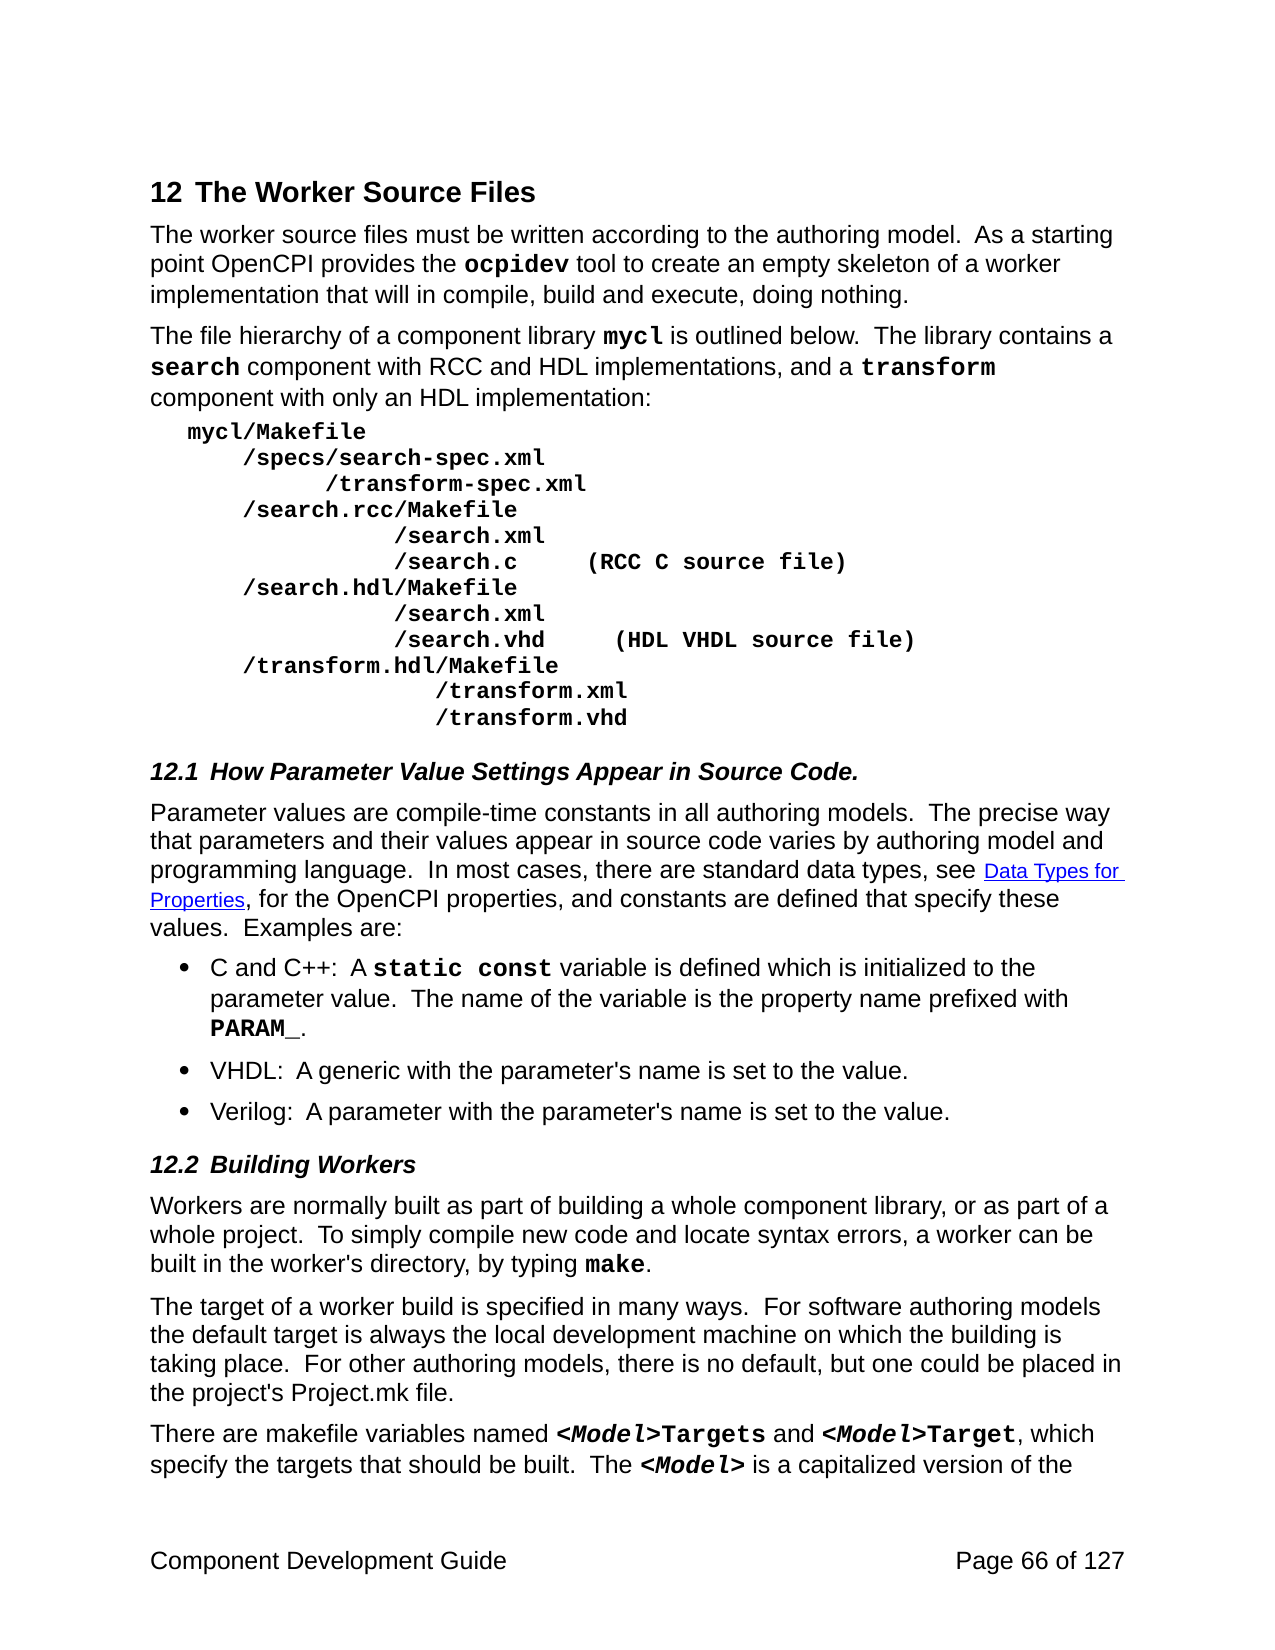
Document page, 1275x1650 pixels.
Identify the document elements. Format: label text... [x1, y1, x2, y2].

text The file hierarchy of a component library mycl is outlined below. The library contains a search component with RCC and HDL implementations, and a transform component with only an HDL implementation: [150, 321, 1125, 412]
subtitle How Parameter Value Settings Appear in Source Code. [150, 757, 1125, 786]
subtitle Building Workers [150, 1151, 1125, 1179]
text Workers are normally built as part of building a whole component library, or as part of a whole project. To simply compile new code and locate syntax errors, a worker can be built in the worker's directory, by typing make. [150, 1191, 1125, 1280]
text Parameter values are compile-time constants in all authoring models. The precise way that parameters and their values appear in source code varies by authoring model and programming language. In most cases, there are standard data types, see Data Types for Properties, for the OpenCPI properties, and constants are defined that specify these values. Examples are: [150, 797, 1125, 941]
text There are makefile variables named <Model>Targets and <Model>Target, which specify the targets that should be built. The <Model> is a capitalized version of the [150, 1419, 1125, 1481]
text The target of a worker build is specified in many ways. For software authoring models the default target is always the local development machine on which the building is taking place. For other authoring models, there is no default, but one could be placed in the project's Project.mk file. [150, 1292, 1125, 1407]
text mycl/Makefile /specs/search-spec.xml /transform-spec.xml /search.rcc/Makefile /search.xml /search.c (RCC C source file) /search.hdl/Makefile /search.xml /search.vhd (HDL VHDL source file) /transform.hdl/Makefile /transform.xml /transform.vhd [187, 421, 1125, 732]
list C and C++: A static const variable is defined which is initialized to the parameter value. The name of the variable is the property name prefixed with PARAM_. [180, 953, 1125, 1044]
list VHDL: A generic with the parameter's name is set to the value. [180, 1056, 1125, 1085]
list Verilog: A parameter with the parameter's name is set to the value. [180, 1097, 1125, 1126]
text The worker source files must be written according to the authoring model. As a starting point OpenCPI provides the ocpidev tool to create an empty skeleton of a worker implementation that will in compile, build and execute, doing nothing. [150, 221, 1125, 309]
subtitle The Worker Source Files [150, 175, 1125, 208]
